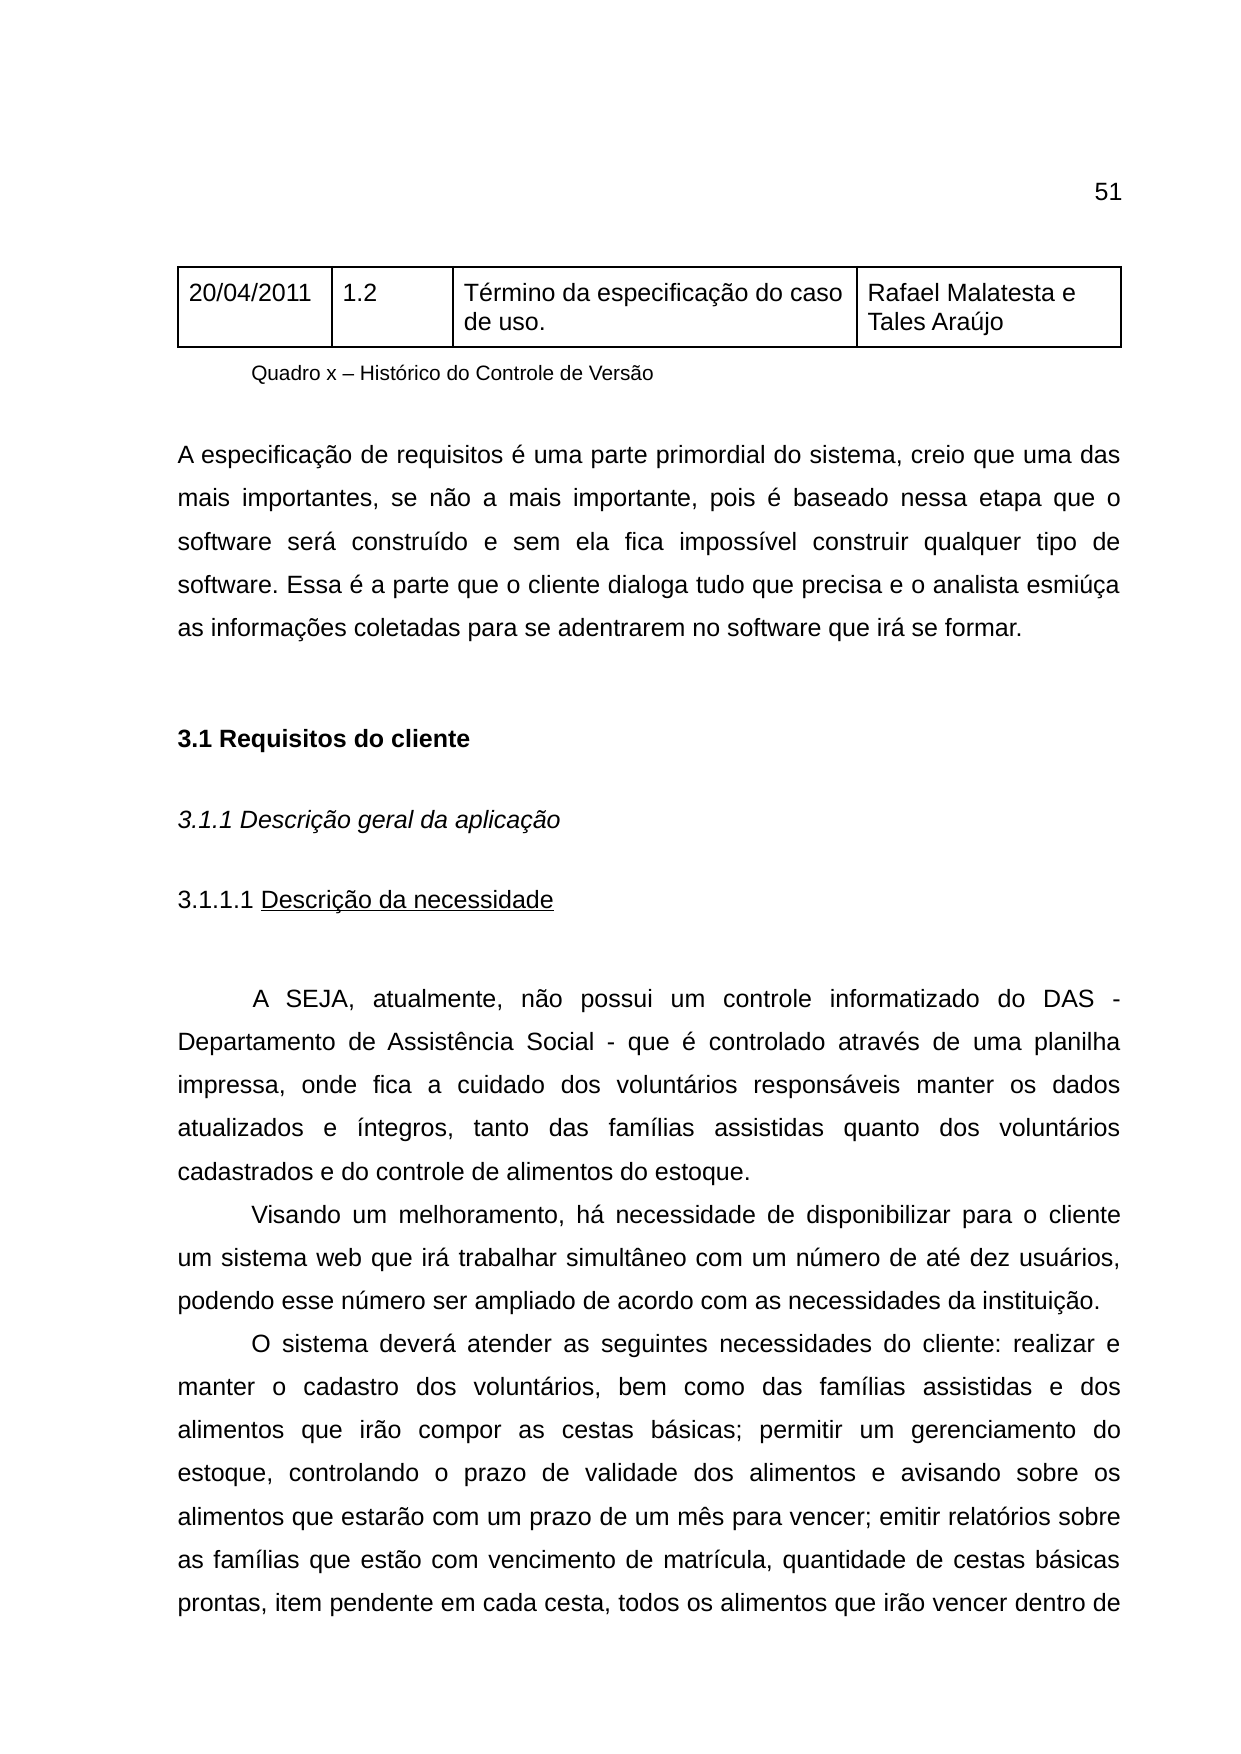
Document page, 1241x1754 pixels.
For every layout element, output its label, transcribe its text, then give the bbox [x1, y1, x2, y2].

table_cell 20/04/2011 [179, 268, 331, 346]
text A especificação de requisitos é uma parte primordial do sistema, creio que uma das mais importantes, se não a mais importante, pois é baseado nessa etapa que o software será construído e sem ela fica impossível construir qualquer tipo de software. Essa é a parte que o cliente dialoga tudo que precisa e o analista esmiúça as informações coletadas para se adentrarem no software que irá se formar. [177, 440, 1122, 642]
subtitle 3.1 Requisitos do cliente [177, 724, 1122, 753]
text A SEJA, atualmente, não possui um controle informatizado do DAS - Departamento de Assistência Social - que é controlado através de uma planilha impressa, onde fica a cuidado dos voluntários responsáveis manter os dados atualizados e íntegros, tanto das famílias assistidas quanto dos voluntários cadastrados e do controle de alimentos do estoque. [177, 984, 1122, 1185]
table_cell Rafael Malatesta e Tales Araújo [858, 268, 1120, 346]
text O sistema deverá atender as seguintes necessidades do cliente: realizar e manter o cadastro dos voluntários, bem como das famílias assistidas e dos alimentos que irão compor as cestas básicas; permitir um gerenciamento do estoque, controlando o prazo de validade dos alimentos e avisando sobre os alimentos que estarão com um prazo de um mês para vencer; emitir relatórios sobre as famílias que estão com vencimento de matrícula, quantidade de cestas básicas prontas, item pendente em cada cesta, todos os alimentos que irão vencer dentro de [177, 1329, 1122, 1617]
subtitle 3.1.1 Descrição geral da aplicação [177, 805, 1122, 833]
table_cell 1.2 [333, 268, 452, 346]
table_cell Término da especificação do caso de uso. [454, 268, 856, 346]
text Visando um melhoramento, há necessidade de disponibilizar para o cliente um sistema web que irá trabalhar simultâneo com um número de até dez usuários, podendo esse número ser ampliado de acordo com as necessidades da instituição. [177, 1200, 1122, 1315]
subtitle 3.1.1.1 Descrição da necessidade [177, 885, 1122, 914]
text Quadro x – Histórico do Controle de Versão [177, 361, 1122, 385]
